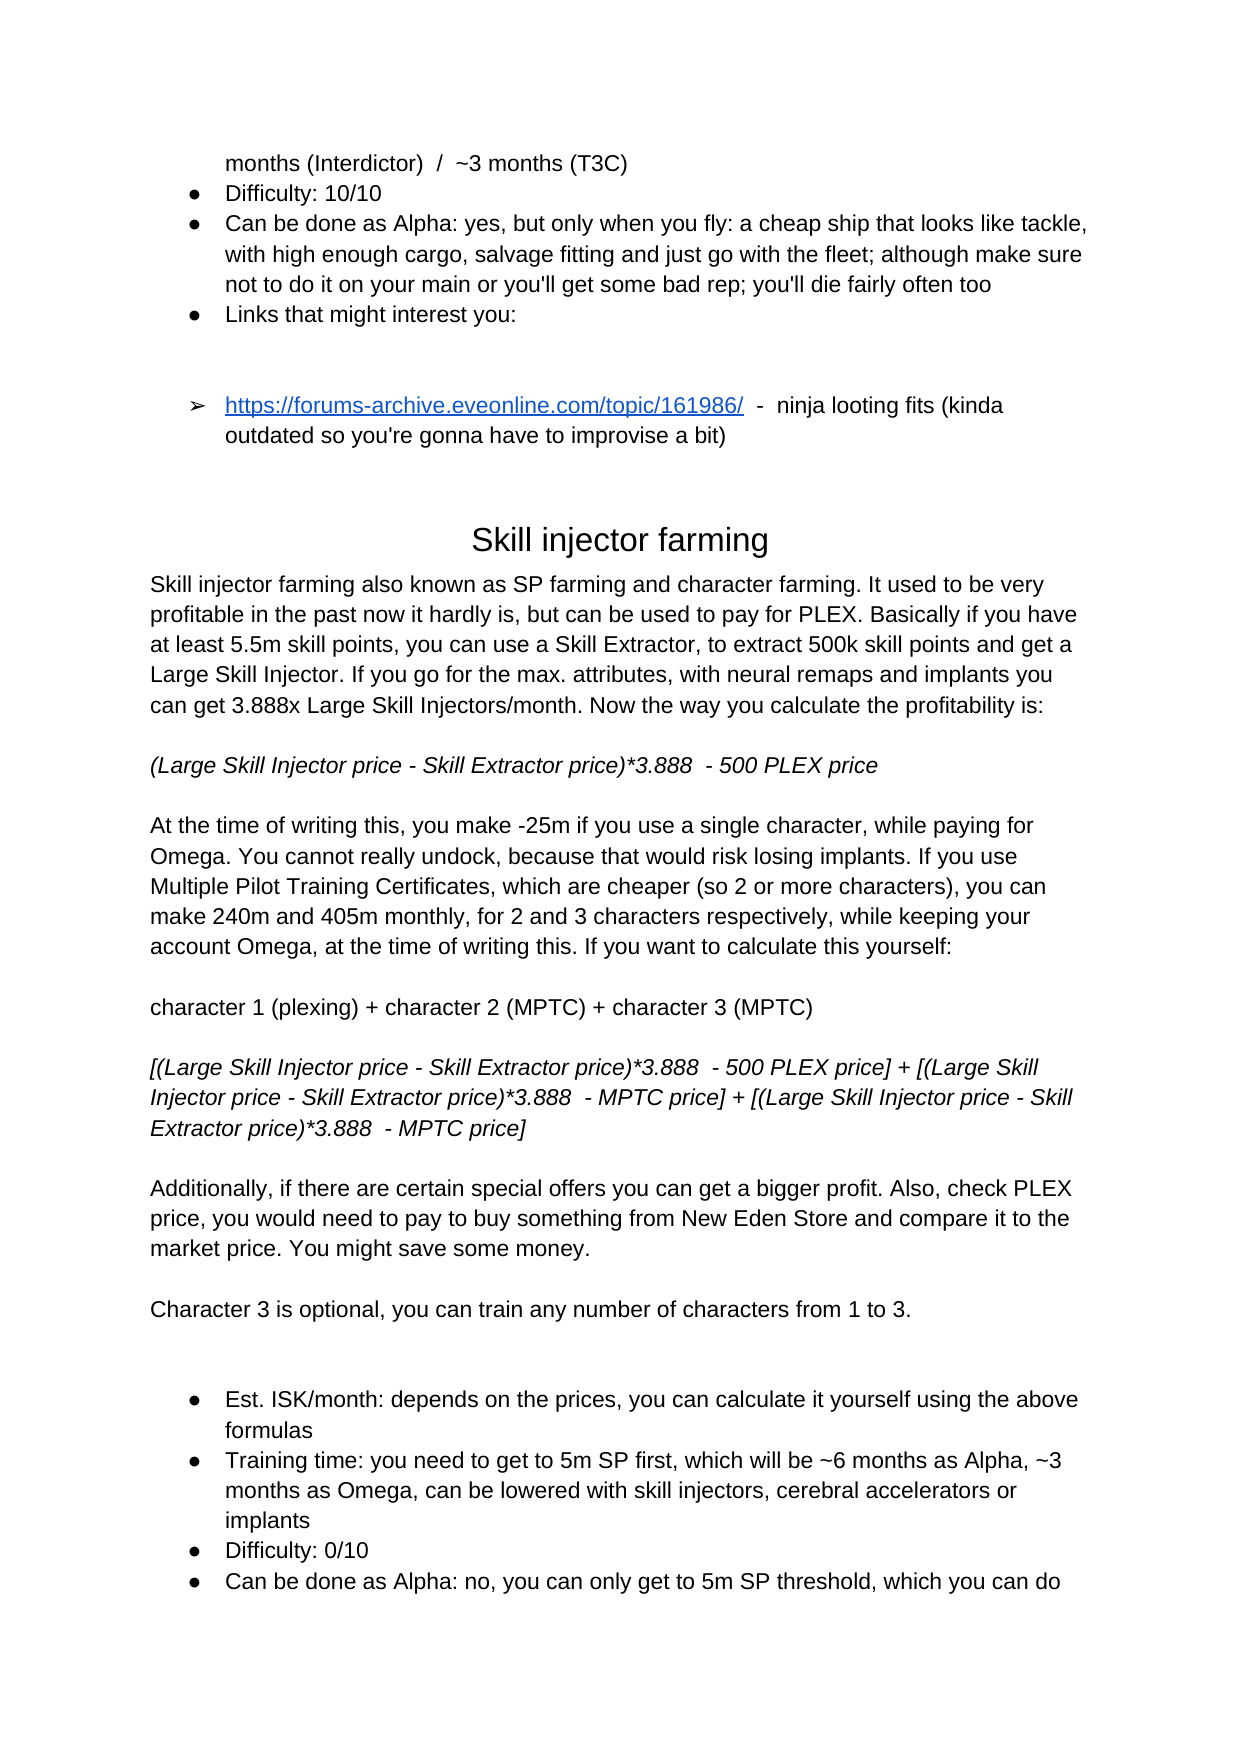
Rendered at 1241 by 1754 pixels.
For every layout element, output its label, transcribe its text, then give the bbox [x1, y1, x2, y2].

list months (Interdictor) / ~3 months (T3C) [187, 150, 1090, 176]
list Est. ISK/month: depends on the prices, you can calculate it yourself using the above formulas [187, 1386, 1090, 1443]
text [(Large Skill Injector price - Skill Extractor price)*3.888 - 500 PLEX price] + [(Large Skill Injector price - Skill Extractor price)*3.888 - MPTC price] + [(Large Skill Injector price - Skill Extractor price)*3.888 - MPTC price] [150, 1054, 1090, 1141]
list Can be done as Alpha: no, you can only get to 5m SP threshold, which you can do [187, 1568, 1090, 1594]
text character 1 (plexing) + character 2 (MPTC) + character 3 (MPTC) [150, 994, 1090, 1020]
list Can be done as Alpha: yes, but only when you fly: a cheap ship that looks like tackle, with high enough cargo, salvage fitting and just go with the fleet; although make sure not to do it on your main or you'll get some bad rep; you'll die fairly often too [187, 210, 1090, 297]
list Difficulty: 0/10 [187, 1537, 1090, 1564]
subtitle Skill injector farming [150, 520, 1090, 558]
text (Large Skill Injector price - Skill Extractor price)*3.888 - 500 PLEX price [150, 752, 1090, 778]
text At the time of writing this, you make -25m if you use a single character, while paying for Omega. You cannot really undock, because that would risk losing implants. If you use Multiple Pilot Training Certificates, which are cheaper (so 2 or more characters), you can make 240m and 405m monthly, for 2 and 3 characters respectively, while keeping your account Omega, at the time of writing this. If you want to calculate this yourself: [150, 812, 1090, 959]
list https://forums-archive.eveonline.com/topic/161986/ - ninja looting fits (kinda outdated so you're gonna have to improvise a bit) [187, 392, 1090, 448]
text Skill injector farming also known as SP farming and character farming. It used to be very profitable in the past now it hardly is, but can be used to pay for PLEX. Basically if you have at least 5.5m skill points, you can use a Skill Extractor, to extract 500k skill points and get a Large Skill Injector. If you go for the max. attributes, with neural remaps and implants you can get 3.888x Large Skill Injectors/month. Now the way you calculate the profitability is: [150, 571, 1090, 718]
text Character 3 is optional, you can train any number of characters from 1 to 3. [150, 1296, 1090, 1322]
list Difficulty: 10/10 [187, 180, 1090, 207]
list Training time: you need to get to 5m SP first, which will be ~6 months as Alpha, ~3 months as Omega, can be lowered with skill injectors, cerebral accelerators or implants [187, 1447, 1090, 1533]
text Additionally, if there are certain special offers you can get a bigger profit. Also, check PLEX price, you would need to pay to buy something from New Eden Store and compare it to the market price. You might save some money. [150, 1175, 1090, 1262]
list Links that might interest you: [187, 301, 1090, 327]
